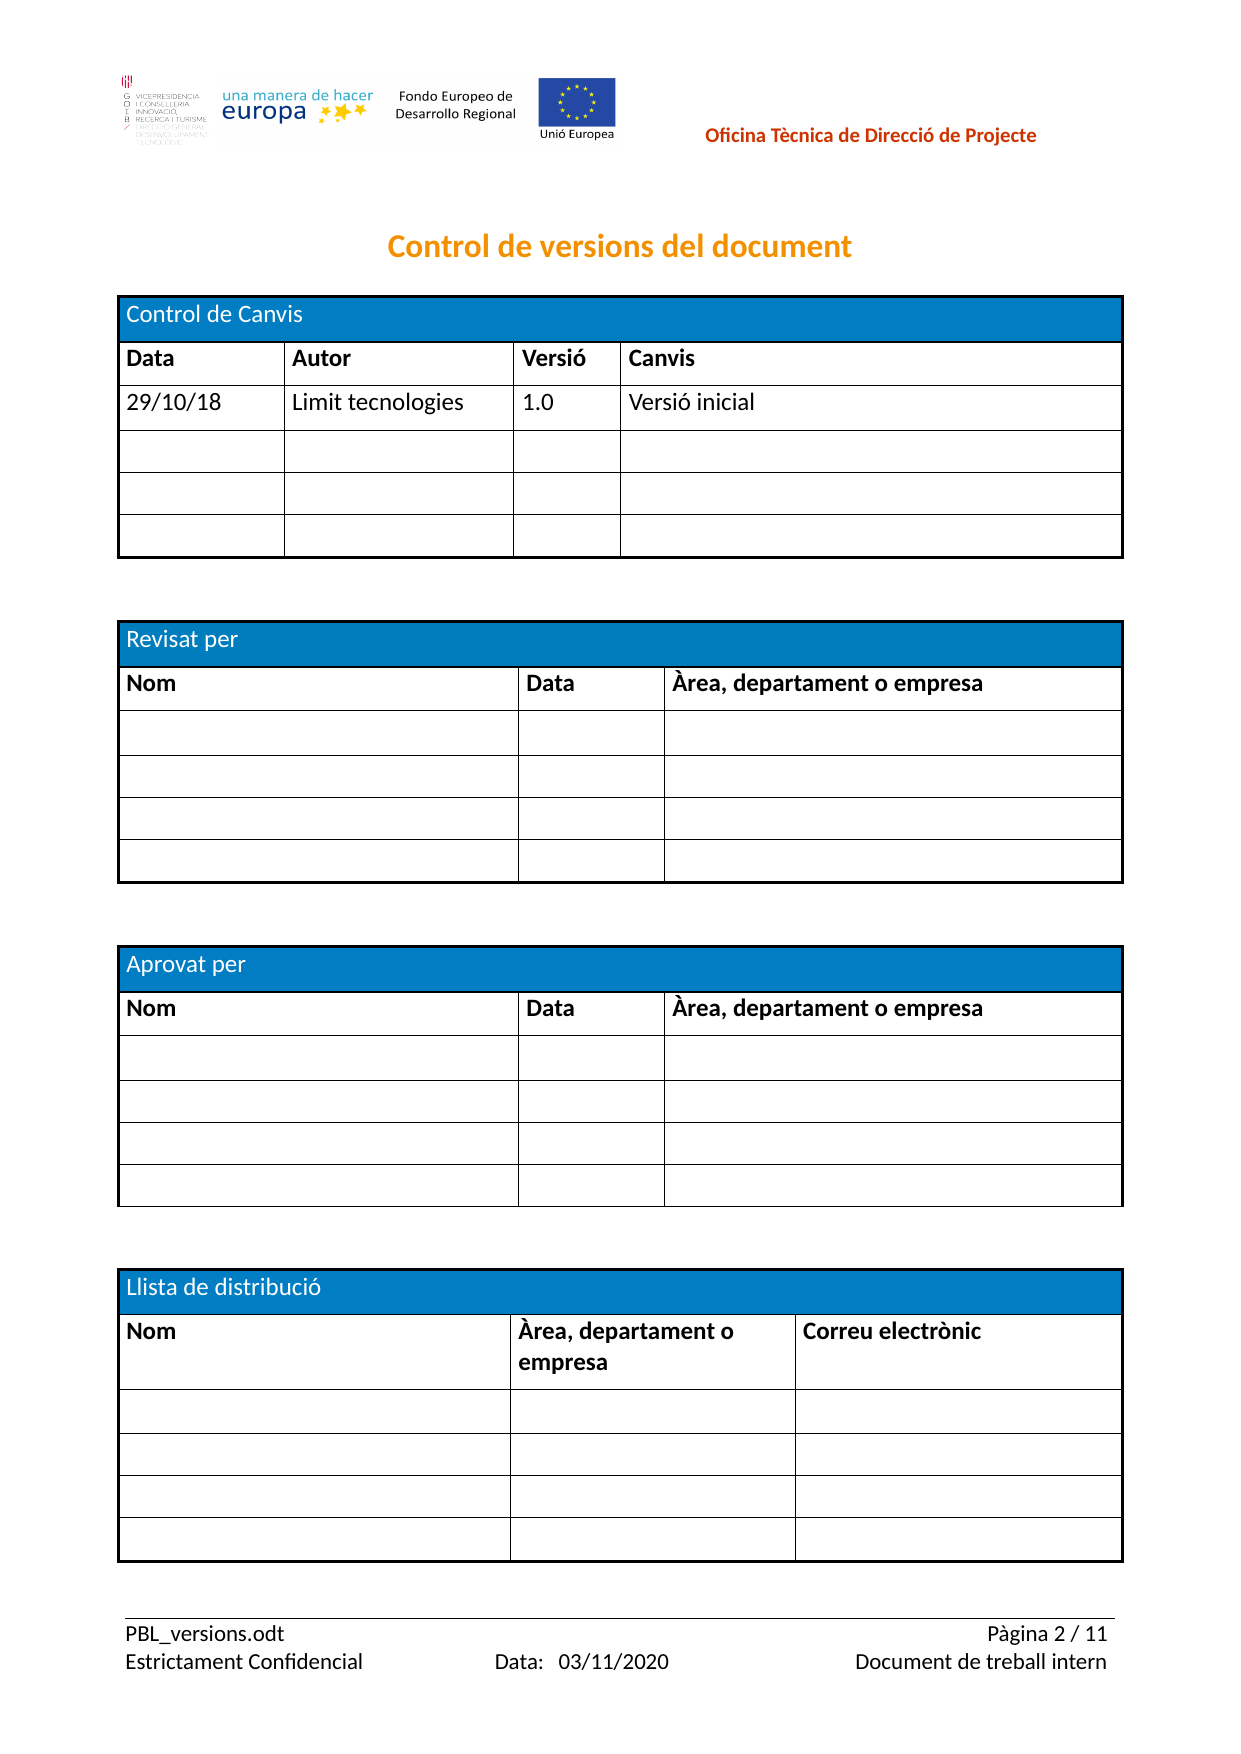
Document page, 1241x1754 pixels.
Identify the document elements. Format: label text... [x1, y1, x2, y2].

table_cell [511, 1476, 795, 1517]
table_cell [120, 1390, 510, 1433]
table_cell [120, 473, 284, 514]
table_cell [511, 1434, 795, 1475]
table_cell [621, 473, 1121, 514]
table_cell Nom [120, 993, 518, 1035]
table_header Control de Canvis [120, 298, 1121, 341]
table_header Revisat per [120, 623, 1121, 666]
table_cell Versió inicial [621, 386, 1121, 429]
table_cell [120, 711, 518, 754]
table_cell Nom [120, 668, 518, 710]
table_cell [285, 431, 513, 472]
table_cell [514, 473, 620, 514]
table_cell [120, 1434, 510, 1475]
table_cell [120, 1165, 518, 1206]
table_cell Data [519, 993, 664, 1035]
table_cell Data [120, 343, 284, 385]
table_cell [665, 1036, 1121, 1079]
table_cell [665, 711, 1121, 754]
table_cell Canvis [621, 343, 1121, 385]
table_cell Nom [120, 1315, 510, 1389]
table_cell [120, 1123, 518, 1164]
picture [118, 73, 213, 147]
table_cell [519, 711, 664, 754]
table_cell [120, 798, 518, 839]
table_cell [519, 1036, 664, 1079]
table_cell [665, 756, 1121, 797]
table_cell Àrea, departament o empresa [665, 668, 1121, 710]
table_cell [511, 1390, 795, 1433]
table_cell 29/10/18 [120, 386, 284, 429]
table_cell [120, 756, 518, 797]
table_cell [120, 431, 284, 472]
table_cell [514, 431, 620, 472]
picture [219, 73, 621, 147]
table_cell [120, 1518, 510, 1559]
table_cell [519, 1123, 664, 1164]
table_cell Autor [285, 343, 513, 385]
table_cell [796, 1390, 1121, 1433]
table_cell [519, 798, 664, 839]
table_cell [519, 840, 664, 881]
table_cell [120, 1036, 518, 1079]
table_cell [796, 1518, 1121, 1559]
table_cell [621, 431, 1121, 472]
table_cell [519, 756, 664, 797]
table_cell [665, 798, 1121, 839]
table_header Llista de distribució [120, 1271, 1121, 1314]
table_cell Data [519, 668, 664, 710]
table_cell 1.0 [514, 386, 620, 429]
table_cell [120, 840, 518, 881]
table_cell [519, 1165, 664, 1206]
subtitle Control de versions del document [118, 225, 1122, 266]
table_cell Limit tecnologies [285, 386, 513, 429]
table_cell [665, 1081, 1121, 1122]
table_cell [285, 473, 513, 514]
table_cell [621, 515, 1121, 556]
table_cell [120, 1081, 518, 1122]
table_cell [511, 1518, 795, 1559]
table_cell [120, 1476, 510, 1517]
table_cell [519, 1081, 664, 1122]
table_header Aprovat per [120, 948, 1121, 991]
table_cell [120, 515, 284, 556]
table_cell Versió [514, 343, 620, 385]
table_cell [514, 515, 620, 556]
table_cell Àrea, departament o empresa [665, 993, 1121, 1035]
table_cell [285, 515, 513, 556]
table_cell Correu electrònic [796, 1315, 1121, 1389]
table_cell [796, 1434, 1121, 1475]
table_cell [796, 1476, 1121, 1517]
table_cell [665, 840, 1121, 881]
table_cell Àrea, departament o empresa [511, 1315, 795, 1389]
table_cell [665, 1123, 1121, 1164]
table_cell [665, 1165, 1121, 1206]
